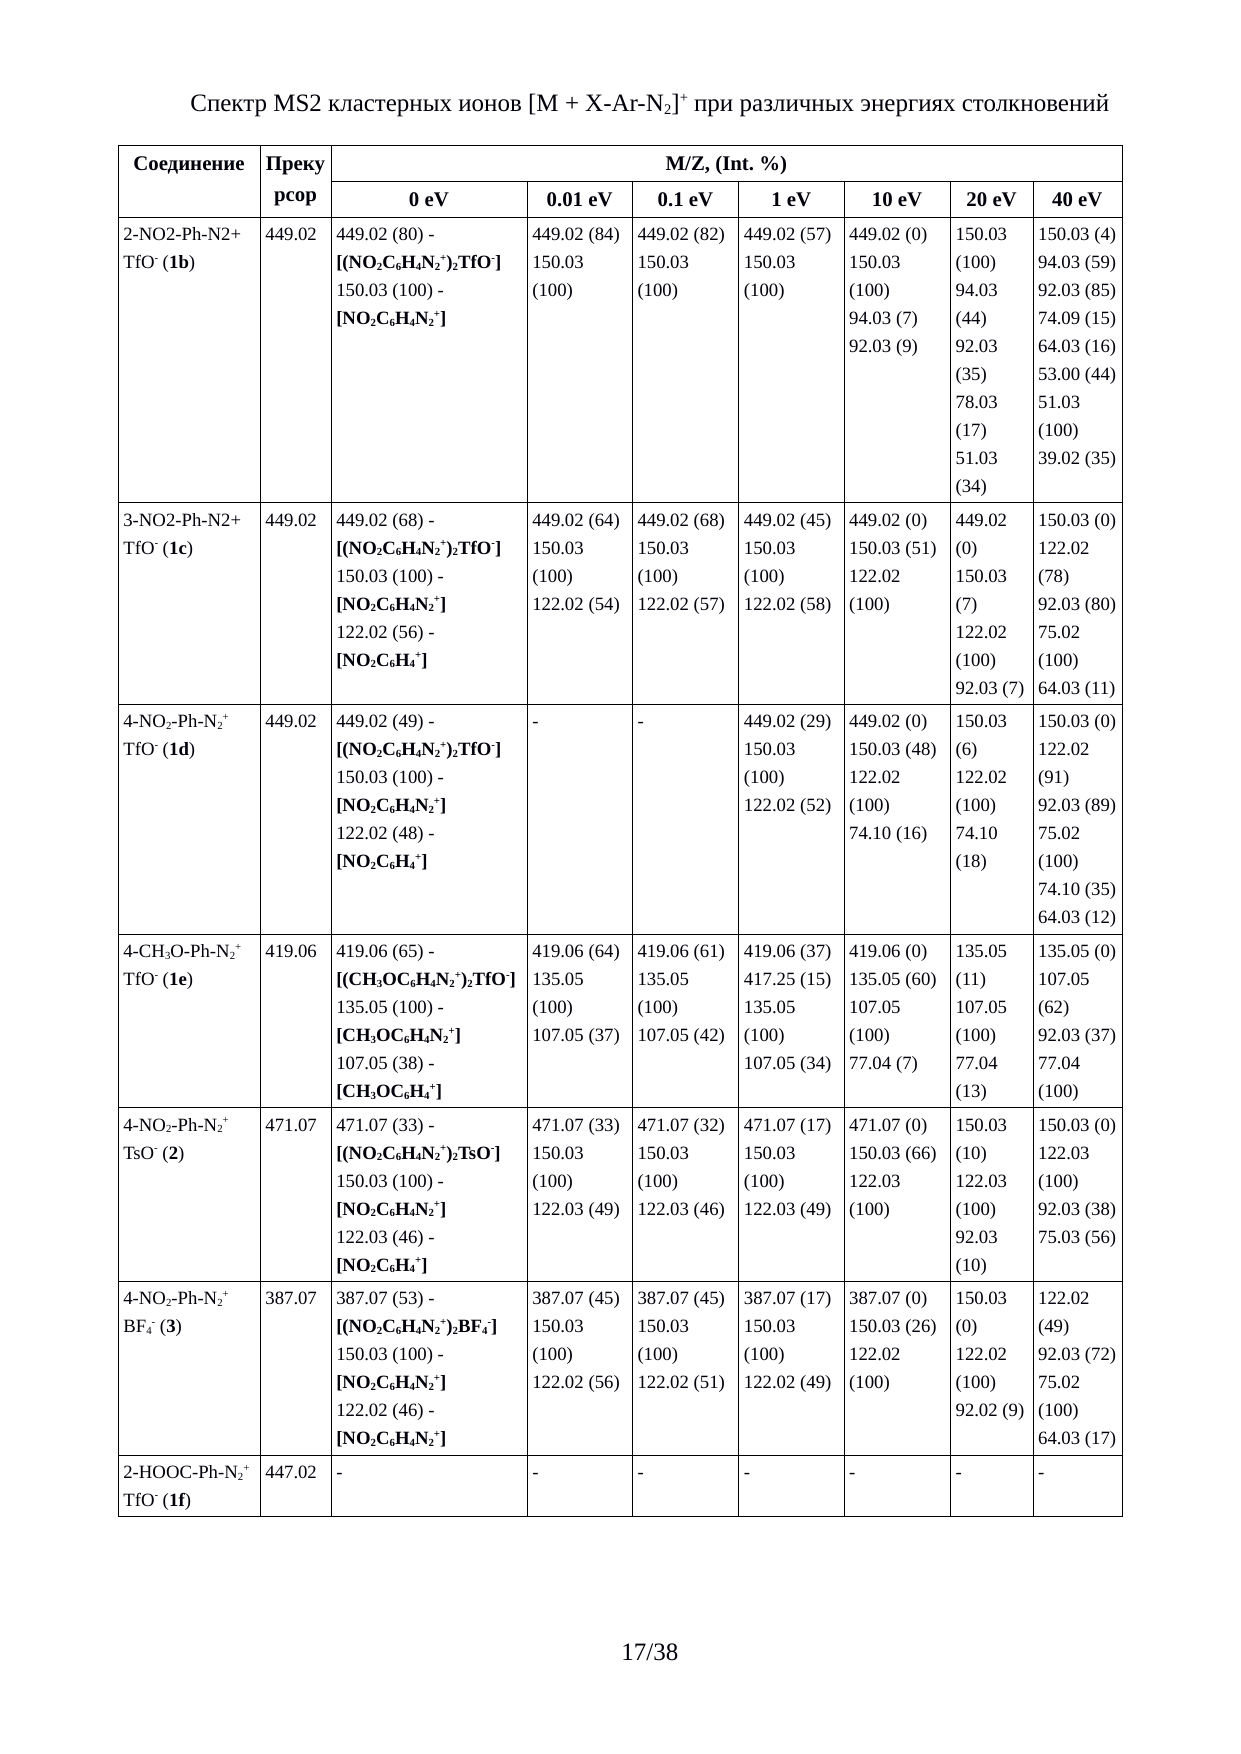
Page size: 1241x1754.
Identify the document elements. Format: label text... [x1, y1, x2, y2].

table_cell 1 eV [739, 182, 844, 217]
table_cell 135.05 (11) 107.05 (100) 77.04 (13) [951, 935, 1033, 1107]
table_cell 20 eV [951, 182, 1033, 217]
table_cell 150.03 (0) 122.02 (100) 92.02 (9) [951, 1282, 1033, 1454]
table_cell - [845, 1456, 950, 1516]
table_cell 471.07 (17) 150.03 (100) 122.03 (49) [739, 1108, 844, 1281]
table_cell 419.06 (64) 135.05 (100) 107.05 (37) [528, 935, 632, 1107]
table_cell - [332, 1456, 527, 1516]
table_header M/Z, (Int. %) [332, 146, 1122, 181]
table_cell 387.07 (45) 150.03 (100) 122.02 (51) [633, 1282, 738, 1454]
table_cell - [1034, 1456, 1122, 1516]
table_cell 449.02 (0) 150.03 (51) 122.02 (100) [845, 503, 950, 704]
table_cell - [528, 705, 632, 934]
table_cell 387.07 (0) 150.03 (26) 122.02 (100) [845, 1282, 950, 1454]
table_cell 0.1 eV [633, 182, 738, 217]
table_cell 419.06 (0) 135.05 (60) 107.05 (100) 77.04 (7) [845, 935, 950, 1107]
table_cell 449.02 (0) 150.03 (100) 94.03 (7) 92.03 (9) [845, 218, 950, 502]
table_cell 449.02 (64) 150.03 (100) 122.02 (54) [528, 503, 632, 704]
table_cell 449.02 (84) 150.03 (100) [528, 218, 632, 502]
table_cell 387.07 [261, 1282, 331, 1454]
table_cell 419.06 (65) - [(CH3OC6H4N2+)2TfO-] 135.05 (100) - [CH3OC6H4N2+] 107.05 (38) - [CH3OC6H4+] [332, 935, 527, 1107]
table_cell 471.07 [261, 1108, 331, 1281]
table_cell 10 eV [845, 182, 950, 217]
table_cell 122.02 (49) 92.03 (72) 75.02 (100) 64.03 (17) [1034, 1282, 1122, 1454]
table_cell 419.06 (37) 417.25 (15) 135.05 (100) 107.05 (34) [739, 935, 844, 1107]
table_cell 449.02 (45) 150.03 (100) 122.02 (58) [739, 503, 844, 704]
table_header Соединение [119, 146, 260, 217]
table_cell 3-NO2-Ph-N2+ TfO- (1c) [119, 503, 260, 704]
table_cell 449.02 (57) 150.03 (100) [739, 218, 844, 502]
table_cell 449.02 (68) - [(NO2C6H4N2+)2TfO-] 150.03 (100) - [NO2C6H4N2+] 122.02 (56) - [NO2C6H4+] [332, 503, 527, 704]
table_cell 4-NO2-Ph-N2+ TfO- (1d) [119, 705, 260, 934]
table_cell 471.07 (33) 150.03 (100) 122.03 (49) [528, 1108, 632, 1281]
table_cell 4-NO2-Ph-N2+ BF4- (3) [119, 1282, 260, 1454]
table_cell - [633, 705, 738, 934]
table_cell 4-NO2-Ph-N2+ TsO- (2) [119, 1108, 260, 1281]
table_cell 449.02 (0) 150.03 (48) 122.02 (100) 74.10 (16) [845, 705, 950, 934]
text Спектр MS2 кластерных ионов [M + X-Ar-N2]+ при различных энергиях столкновений [118, 88, 1122, 117]
table_cell 447.02 [261, 1456, 331, 1516]
table_cell 387.07 (17) 150.03 (100) 122.02 (49) [739, 1282, 844, 1454]
table_cell 150.03 (6) 122.02 (100) 74.10 (18) [951, 705, 1033, 934]
table_header Прекурсор [261, 146, 331, 217]
table_cell 150.03 (4) 94.03 (59) 92.03 (85) 74.09 (15) 64.03 (16) 53.00 (44) 51.03 (100) 39.02 (35) [1034, 218, 1122, 502]
table_cell 449.02 (82) 150.03 (100) [633, 218, 738, 502]
table_cell 419.06 (61) 135.05 (100) 107.05 (42) [633, 935, 738, 1107]
table_cell 449.02 (68) 150.03 (100) 122.02 (57) [633, 503, 738, 704]
table_cell 387.07 (45) 150.03 (100) 122.02 (56) [528, 1282, 632, 1454]
table_cell 449.02 [261, 218, 331, 502]
table_cell 449.02 (49) - [(NO2C6H4N2+)2TfO-] 150.03 (100) - [NO2C6H4N2+] 122.02 (48) - [NO2C6H4+] [332, 705, 527, 934]
table_cell 419.06 [261, 935, 331, 1107]
table_cell 449.02 [261, 705, 331, 934]
table_cell 150.03 (100) 94.03 (44) 92.03 (35) 78.03 (17) 51.03 (34) [951, 218, 1033, 502]
table_cell - [633, 1456, 738, 1516]
table_cell 471.07 (32) 150.03 (100) 122.03 (46) [633, 1108, 738, 1281]
table_cell 2-NO2-Ph-N2+ TfO- (1b) [119, 218, 260, 502]
table_cell 2-HOOC-Ph-N2+ TfO- (1f) [119, 1456, 260, 1516]
table_cell 471.07 (33) - [(NO2C6H4N2+)2TsO-] 150.03 (100) - [NO2C6H4N2+] 122.03 (46) - [NO2C6H4+] [332, 1108, 527, 1281]
table_cell 0.01 eV [528, 182, 632, 217]
table_cell 387.07 (53) - [(NO2C6H4N2+)2BF4-] 150.03 (100) - [NO2C6H4N2+] 122.02 (46) - [NO2C6H4N2+] [332, 1282, 527, 1454]
table_cell 0 eV [332, 182, 527, 217]
table_cell 449.02 (0) 150.03 (7) 122.02 (100) 92.03 (7) [951, 503, 1033, 704]
table_cell 471.07 (0) 150.03 (66) 122.03 (100) [845, 1108, 950, 1281]
table_cell 150.03 (0) 122.02 (78) 92.03 (80) 75.02 (100) 64.03 (11) [1034, 503, 1122, 704]
table_cell 150.03 (10) 122.03 (100) 92.03 (10) [951, 1108, 1033, 1281]
table_cell 150.03 (0) 122.03 (100) 92.03 (38) 75.03 (56) [1034, 1108, 1122, 1281]
table_cell 40 eV [1034, 182, 1122, 217]
table_cell - [528, 1456, 632, 1516]
table_cell 4-CH3O-Ph-N2+ TfO- (1e) [119, 935, 260, 1107]
table_cell 150.03 (0) 122.02 (91) 92.03 (89) 75.02 (100) 74.10 (35) 64.03 (12) [1034, 705, 1122, 934]
table_cell 135.05 (0) 107.05 (62) 92.03 (37) 77.04 (100) [1034, 935, 1122, 1107]
table_cell 449.02 [261, 503, 331, 704]
table_cell - [739, 1456, 844, 1516]
table_cell 449.02 (80) - [(NO2C6H4N2+)2TfO-] 150.03 (100) - [NO2C6H4N2+] [332, 218, 527, 502]
table_cell 449.02 (29) 150.03 (100) 122.02 (52) [739, 705, 844, 934]
table_cell - [951, 1456, 1033, 1516]
